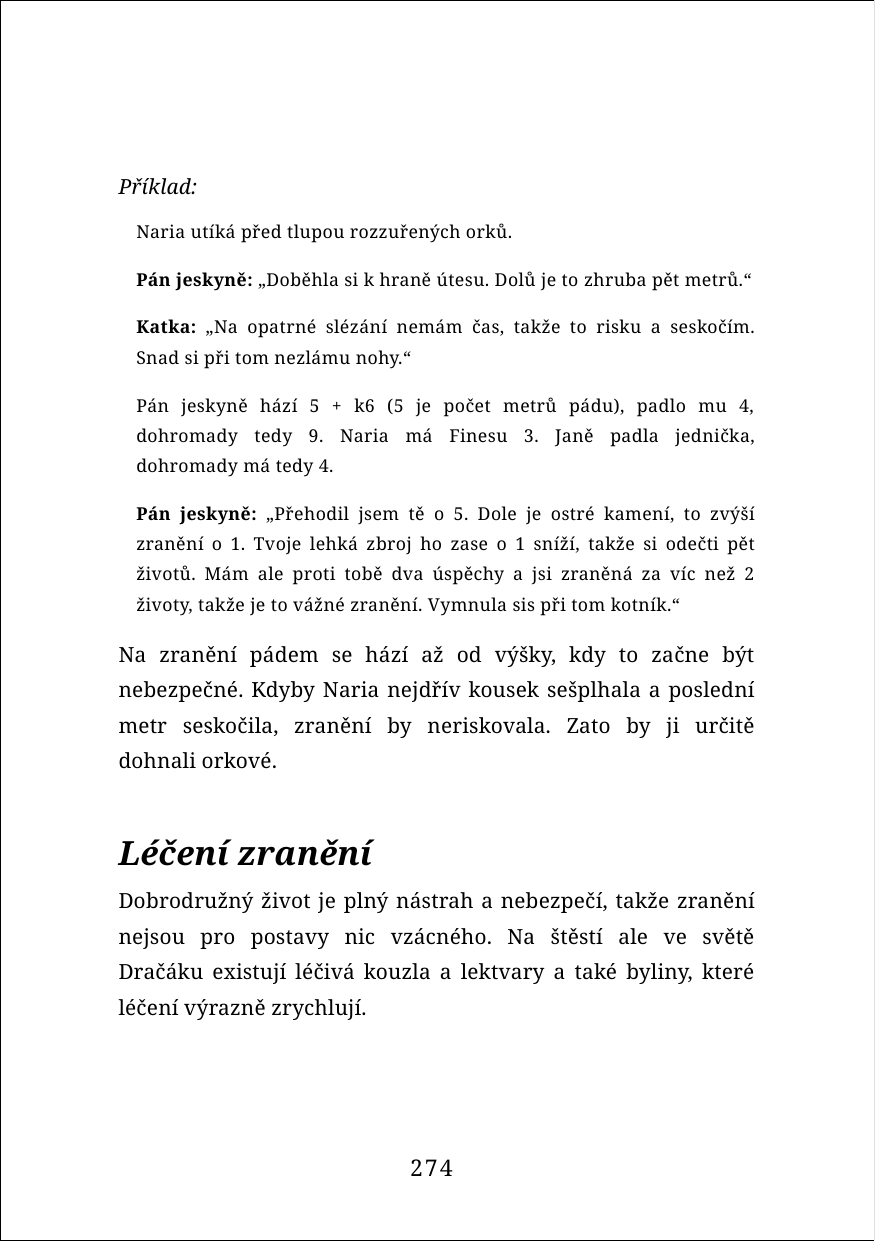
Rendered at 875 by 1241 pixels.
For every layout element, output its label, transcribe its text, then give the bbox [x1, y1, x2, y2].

text Katka: „Na opatrné slézání nemám čas, takže to risku a seskočím. Snad si při tom nezlámu nohy.“ [136, 315, 756, 369]
text Pán jeskyně: „Přehodil jsem tě o 5. Dole je ostré kamení, to zvýší zranění o 1. Tvoje lehká zbroj ho zase o 1 sníží, takže si odečti pět životů. Mám ale proti tobě dva úspěchy a jsi zraněná za víc než 2 životy, takže je to vážné zranění. Vymnula sis při tom kotník.“ [136, 501, 756, 616]
subtitle Léčení zranění [118, 829, 756, 875]
text Naria utíká před tlupou rozzuřených orků. [136, 219, 756, 243]
text Pán jeskyně: „Doběhla si k hraně útesu. Dolů je to zhruba pět metrů.“ [136, 267, 756, 291]
text Dobrodružný život je plný nástrah a nebezpečí, takže zranění nejsou pro postavy nic vzácného. Na štěstí ale ve světě Dračáku existují léčivá kouzla a lektvary a také byliny, které léčení výrazně zrychlují. [118, 886, 756, 1021]
text Pán jeskyně hází 5 + k6 (5 je počet metrů pádu), padlo mu 4, dohromady tedy 9. Naria má Finesu 3. Janě padla jednička, dohromady má tedy 4. [136, 393, 756, 478]
text Na zranění pádem se hází až od výšky, kdy to začne být nebezpečné. Kdyby Naria nejdřív kousek sešplhala a poslední metr seskočila, zranění by neriskovala. Zato by ji určitě dohnali orkové. [118, 640, 756, 775]
text Příklad: [118, 172, 756, 200]
